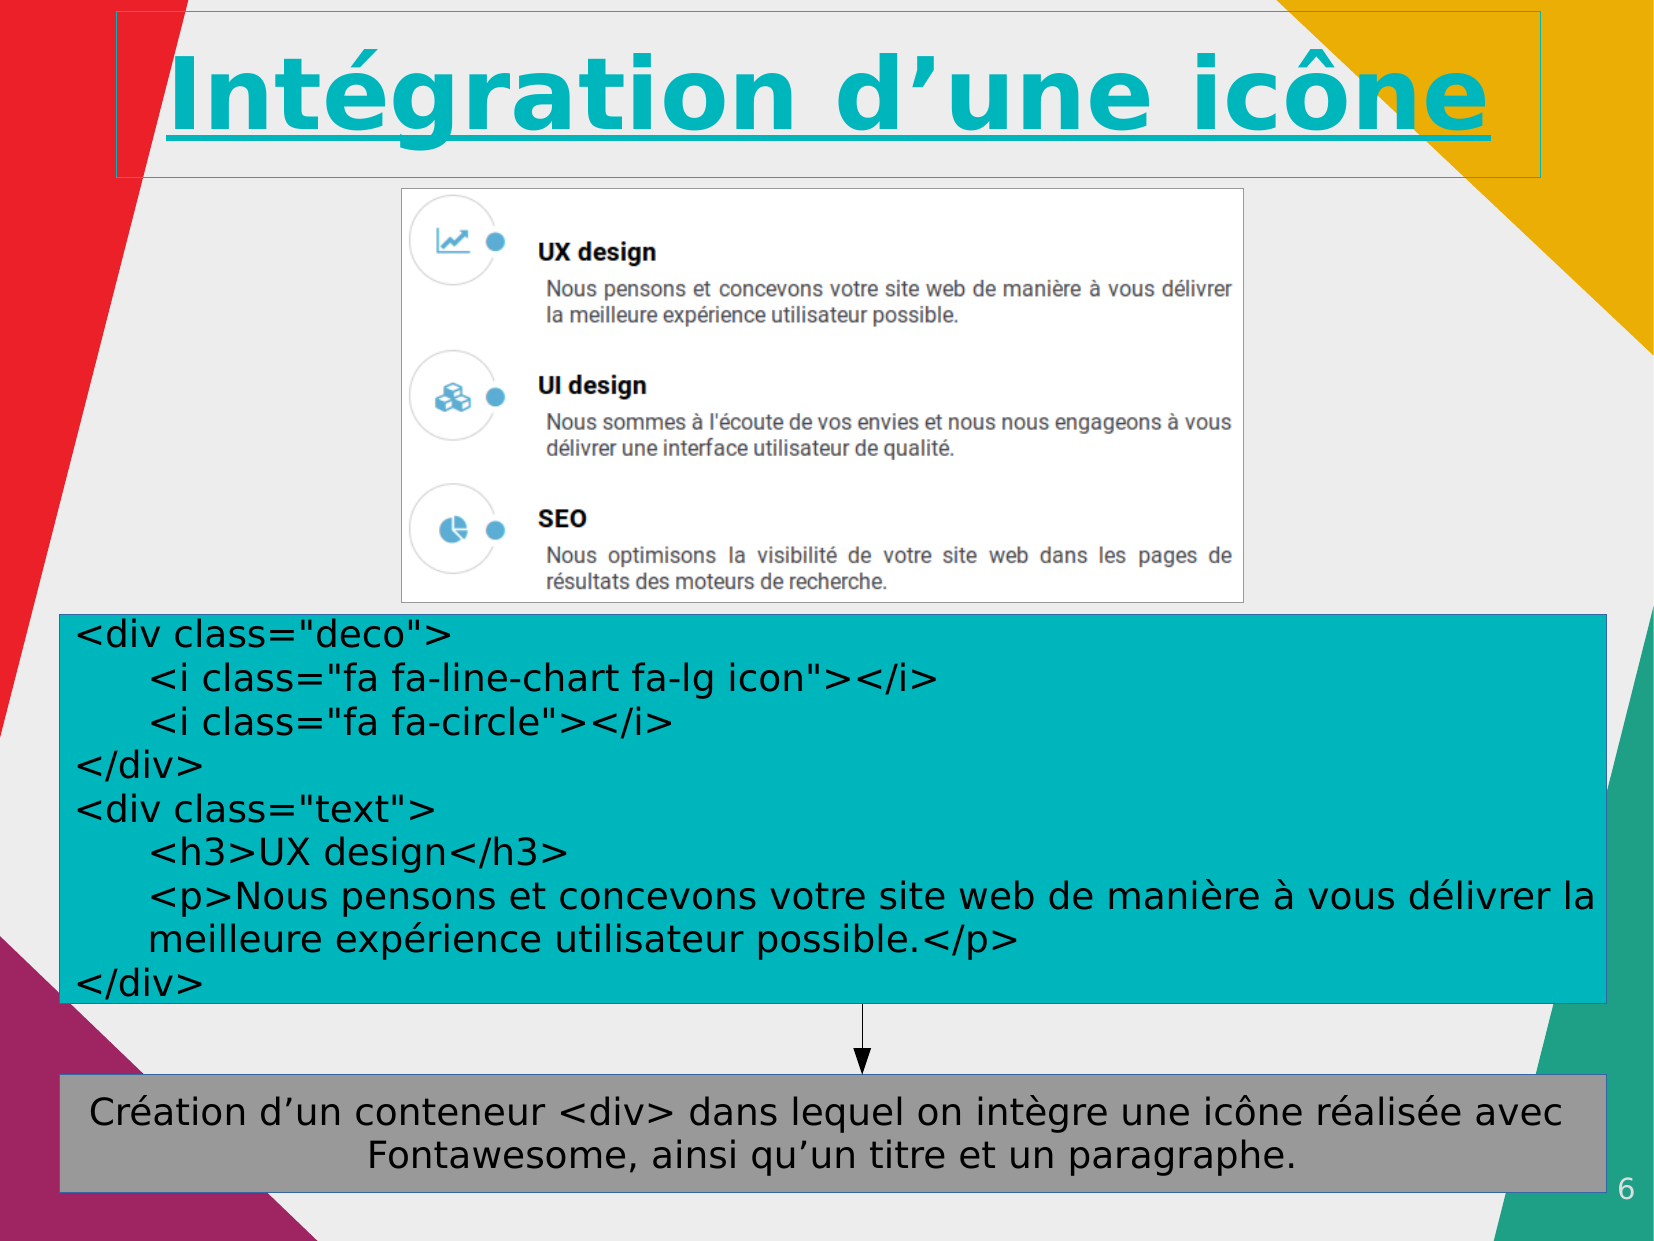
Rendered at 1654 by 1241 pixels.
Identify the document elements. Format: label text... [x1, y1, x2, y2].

picture [401, 188, 1244, 603]
text_box Création d’un conteneur <div> dans lequel on intègre une icône réalisée avec Fontawesome, ainsi qu’un titre et un paragraphe. [59, 1074, 1607, 1193]
title Intégration d’une icône [116, 11, 1541, 178]
text_box <div class="deco"> <i class="fa fa-line-chart fa-lg icon"></i> <i class="fa fa-circle"></i> </div> <div class="text"> <h3>UX design</h3> <p>Nous pensons et concevons votre site web de manière à vous délivrer la meilleure expérience utilisateur possible.</p> </div> [59, 614, 1607, 1004]
